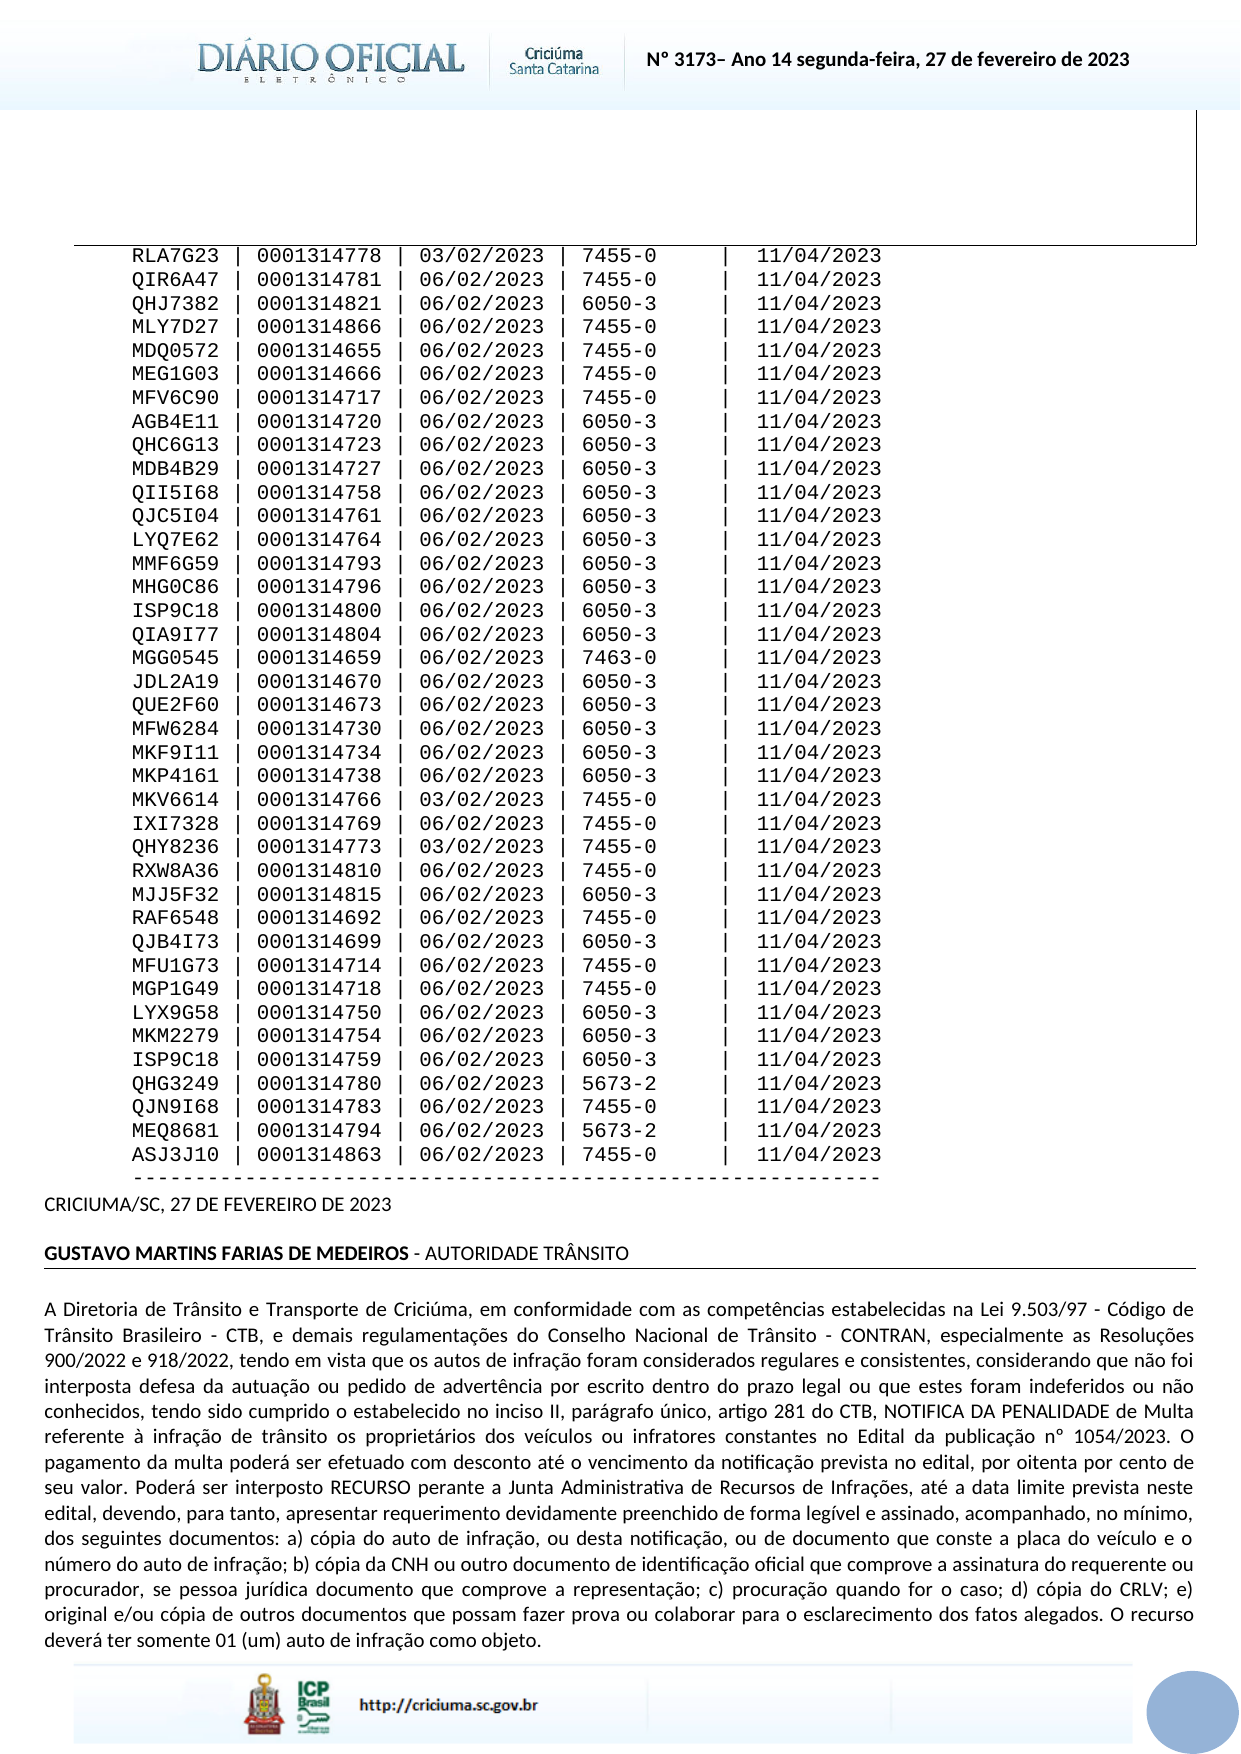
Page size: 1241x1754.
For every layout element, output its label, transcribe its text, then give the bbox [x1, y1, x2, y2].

text ISP9C18 | 0001314759 | 06/02/2023 | 6050-3 | 11/04/2023 [44, 1049, 1196, 1073]
text MJJ5F32 | 0001314815 | 06/02/2023 | 6050-3 | 11/04/2023 [44, 884, 1196, 907]
text MFU1G73 | 0001314714 | 06/02/2023 | 7455-0 | 11/04/2023 [44, 954, 1196, 978]
text QIA9I77 | 0001314804 | 06/02/2023 | 6050-3 | 11/04/2023 [44, 623, 1196, 647]
text ------------------------------------------------------------ [44, 1167, 1196, 1191]
text QJB4I73 | 0001314699 | 06/02/2023 | 6050-3 | 11/04/2023 [44, 931, 1196, 954]
text QII5I68 | 0001314758 | 06/02/2023 | 6050-3 | 11/04/2023 [44, 482, 1196, 505]
text QHJ7382 | 0001314821 | 06/02/2023 | 6050-3 | 11/04/2023 [44, 292, 1196, 316]
text QJN9I68 | 0001314783 | 06/02/2023 | 7455-0 | 11/04/2023 [44, 1096, 1196, 1120]
text MKF9I11 | 0001314734 | 06/02/2023 | 6050-3 | 11/04/2023 [44, 742, 1196, 765]
text JDL2A19 | 0001314670 | 06/02/2023 | 6050-3 | 11/04/2023 [44, 671, 1196, 694]
text MKV6614 | 0001314766 | 03/02/2023 | 7455-0 | 11/04/2023 [44, 789, 1196, 813]
text ASJ3J10 | 0001314863 | 06/02/2023 | 7455-0 | 11/04/2023 [44, 1144, 1196, 1167]
text MKP4161 | 0001314738 | 06/02/2023 | 6050-3 | 11/04/2023 [44, 765, 1196, 789]
text QHC6G13 | 0001314723 | 06/02/2023 | 6050-3 | 11/04/2023 [44, 434, 1196, 458]
text MMF6G59 | 0001314793 | 06/02/2023 | 6050-3 | 11/04/2023 [44, 553, 1196, 576]
text QHG3249 | 0001314780 | 06/02/2023 | 5673-2 | 11/04/2023 [44, 1073, 1196, 1096]
text MGG0545 | 0001314659 | 06/02/2023 | 7463-0 | 11/04/2023 [44, 647, 1196, 671]
text LYX9G58 | 0001314750 | 06/02/2023 | 6050-3 | 11/04/2023 [44, 1002, 1196, 1026]
text QJC5I04 | 0001314761 | 06/02/2023 | 6050-3 | 11/04/2023 [44, 505, 1196, 529]
text A Diretoria de Trânsito e Transporte de Criciúma, em conformidade com as competências estabelecidas na Lei 9.503/97 - Código de Trânsito Brasileiro - CTB, e demais regulamentações do Conselho Nacional de Trânsito - CONTRAN, especialmente as Resoluções 900/2022 e 918/2022, tendo em vista que os autos de infração foram considerados regulares e consistentes, considerando que não foi interposta defesa da autuação ou pedido de advertência por escrito dentro do prazo legal ou que estes foram indeferidos ou não conhecidos, tendo sido cumprido o estabelecido no inciso II, parágrafo único, artigo 281 do CTB, NOTIFICA DA PENALIDADE de Multa referente à infração de trânsito os proprietários dos veículos ou infratores constantes no Edital da publicação nº 1054/2023. O pagamento da multa poderá ser efetuado com desconto até o vencimento da notificação prevista no edital, por oitenta por cento de seu valor. Poderá ser interposto RECURSO perante a Junta Administrativa de Recursos de Infrações, até a data limite prevista neste edital, devendo, para tanto, apresentar requerimento devidamente preenchido de forma legível e assinado, acompanhado, no mínimo, dos seguintes documentos: a) cópia do auto de infração, ou desta notificação, ou de documento que conste a placa do veículo e o número do auto de infração; b) cópia da CNH ou outro documento de identificação oficial que comprove a assinatura do requerente ou procurador, se pessoa jurídica documento que comprove a representação; c) procuração quando for o caso; d) cópia do CRLV; e) original e/ou cópia de outros documentos que possam fazer prova ou colaborar para o esclarecimento dos fatos alegados. O recurso deverá ter somente 01 (um) auto de infração como objeto. [44, 1297, 1196, 1652]
text RAF6548 | 0001314692 | 06/02/2023 | 7455-0 | 11/04/2023 [44, 907, 1196, 931]
text GUSTAVO MARTINS FARIAS DE MEDEIROS - AUTORIDADE TRÂNSITO [44, 1216, 1196, 1268]
text LYQ7E62 | 0001314764 | 06/02/2023 | 6050-3 | 11/04/2023 [44, 529, 1196, 553]
text QIR6A47 | 0001314781 | 06/02/2023 | 7455-0 | 11/04/2023 [44, 269, 1196, 292]
text RXW8A36 | 0001314810 | 06/02/2023 | 7455-0 | 11/04/2023 [44, 860, 1196, 884]
text MFW6284 | 0001314730 | 06/02/2023 | 6050-3 | 11/04/2023 [44, 718, 1196, 742]
text CRICIUMA/SC, 27 DE FEVEREIRO DE 2023 [44, 1191, 1196, 1216]
text AGB4E11 | 0001314720 | 06/02/2023 | 6050-3 | 11/04/2023 [44, 411, 1196, 434]
text MHG0C86 | 0001314796 | 06/02/2023 | 6050-3 | 11/04/2023 [44, 576, 1196, 600]
text IXI7328 | 0001314769 | 06/02/2023 | 7455-0 | 11/04/2023 [44, 813, 1196, 836]
text MDB4B29 | 0001314727 | 06/02/2023 | 6050-3 | 11/04/2023 [44, 458, 1196, 482]
text MDQ0572 | 0001314655 | 06/02/2023 | 7455-0 | 11/04/2023 [44, 340, 1196, 363]
text ISP9C18 | 0001314800 | 06/02/2023 | 6050-3 | 11/04/2023 [44, 600, 1196, 623]
text MGP1G49 | 0001314718 | 06/02/2023 | 7455-0 | 11/04/2023 [44, 978, 1196, 1002]
text MFV6C90 | 0001314717 | 06/02/2023 | 7455-0 | 11/04/2023 [44, 387, 1196, 411]
text MLY7D27 | 0001314866 | 06/02/2023 | 7455-0 | 11/04/2023 [44, 316, 1196, 340]
text QHY8236 | 0001314773 | 03/02/2023 | 7455-0 | 11/04/2023 [44, 836, 1196, 860]
text QUE2F60 | 0001314673 | 06/02/2023 | 6050-3 | 11/04/2023 [44, 694, 1196, 718]
text MEQ8681 | 0001314794 | 06/02/2023 | 5673-2 | 11/04/2023 [44, 1120, 1196, 1144]
text MEG1G03 | 0001314666 | 06/02/2023 | 7455-0 | 11/04/2023 [44, 363, 1196, 387]
text MKM2279 | 0001314754 | 06/02/2023 | 6050-3 | 11/04/2023 [44, 1026, 1196, 1049]
text RLA7G23 | 0001314778 | 03/02/2023 | 7455-0 | 11/04/2023 [44, 245, 1196, 269]
